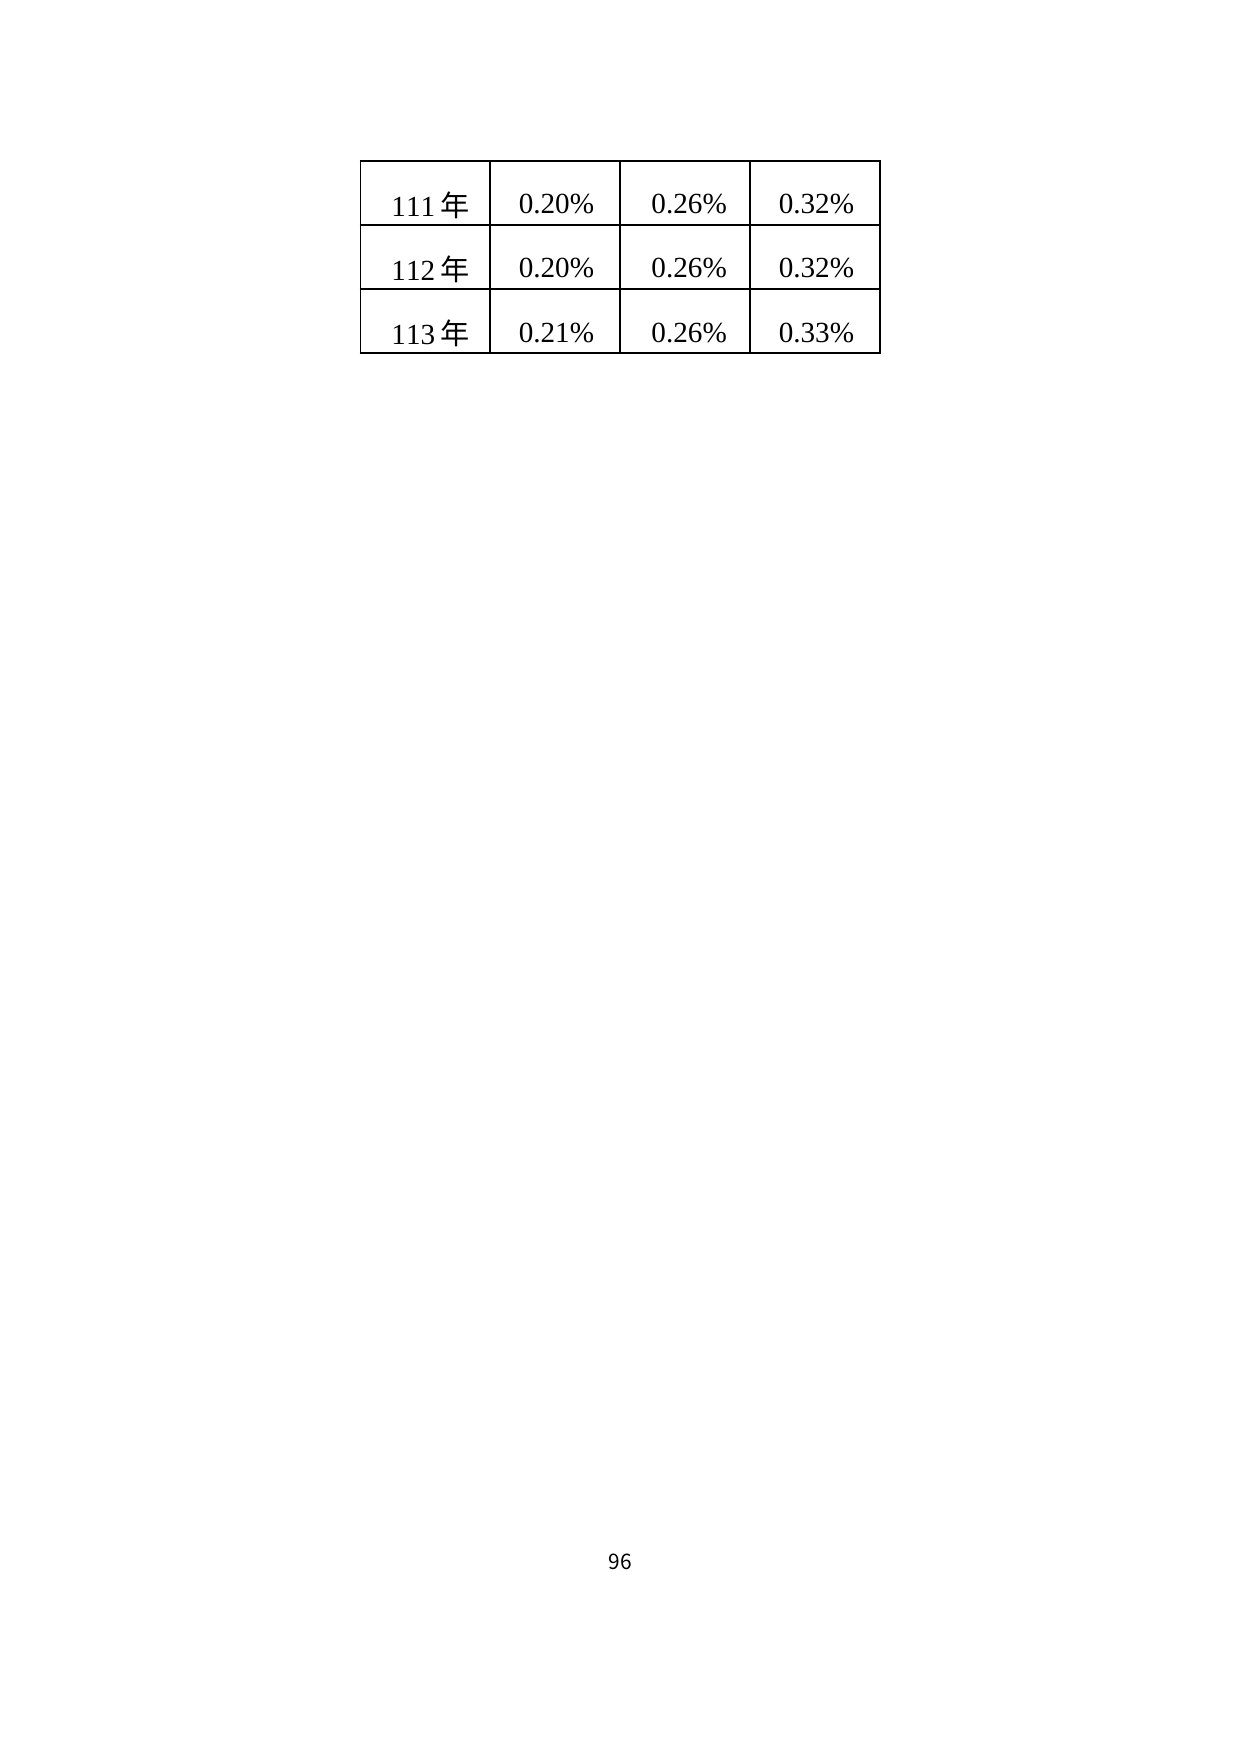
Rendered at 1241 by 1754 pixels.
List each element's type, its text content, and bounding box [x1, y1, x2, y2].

table_cell 0.26% [621, 162, 749, 224]
table_cell 113年 [361, 290, 489, 352]
table_cell 0.26% [621, 290, 749, 352]
table_cell 0.20% [491, 162, 619, 224]
table_cell 0.32% [751, 226, 879, 288]
table_cell 0.33% [751, 290, 879, 352]
table_cell 112年 [361, 226, 489, 288]
table_cell 0.32% [751, 162, 879, 224]
table_cell 0.20% [491, 226, 619, 288]
table_cell 111年 [361, 162, 489, 224]
table_cell 0.26% [621, 226, 749, 288]
table_cell 0.21% [491, 290, 619, 352]
